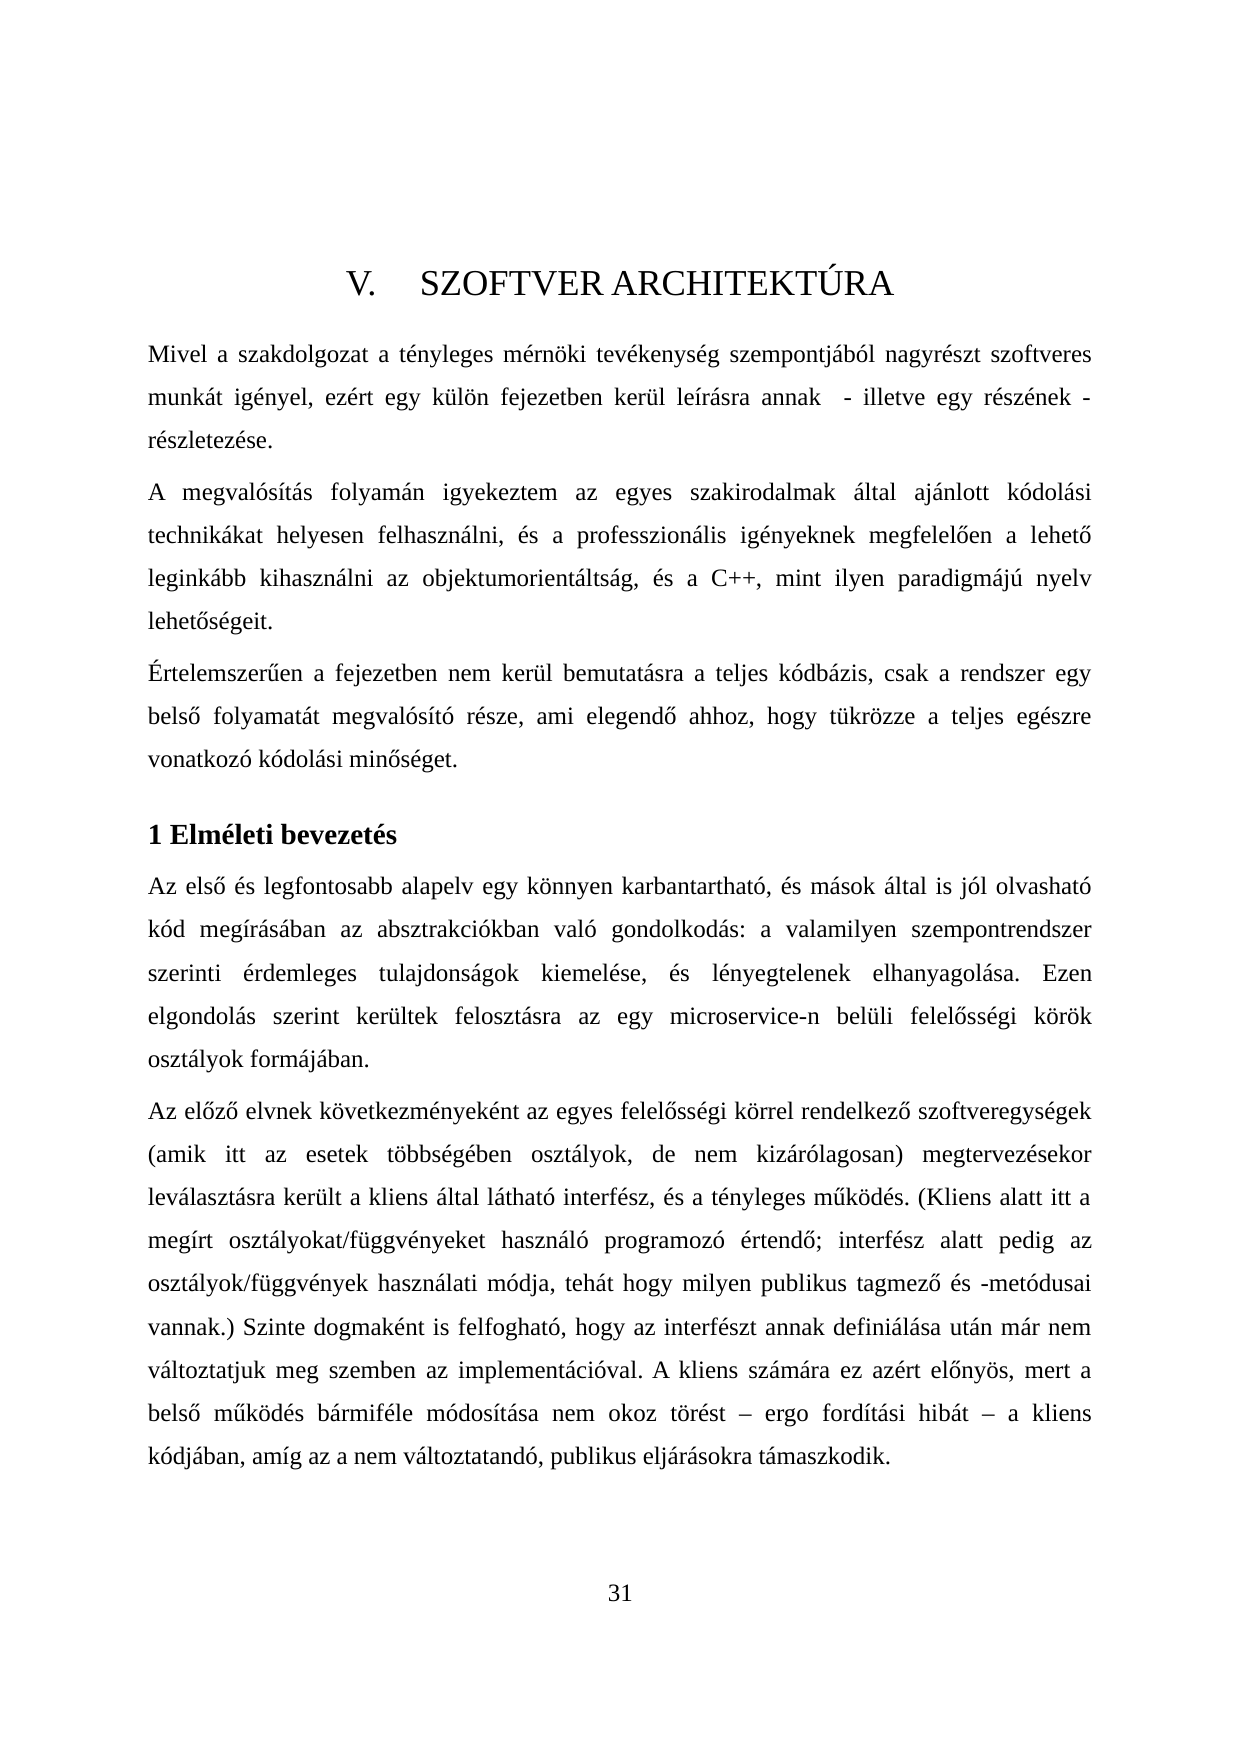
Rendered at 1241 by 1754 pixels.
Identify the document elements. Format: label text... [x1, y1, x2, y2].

text Értelemszerűen a fejezetben nem kerül bemutatásra a teljes kódbázis, csak a rendszer egy belső folyamatát megvalósító része, ami elegendő ahhoz, hogy tükrözze a teljes egészre vonatkozó kódolási minőséget. [148, 658, 1093, 773]
text Az előző elvnek következményeként az egyes felelősségi körrel rendelkező szoftveregységek (amik itt az esetek többségében osztályok, de nem kizárólagosan) megtervezésekor leválasztásra került a kliens által látható interfész, és a tényleges működés. (Kliens alatt itt a megírt osztályokat/függvényeket használó programozó értendő; interfész alatt pedig az osztályok/függvények használati módja, tehát hogy milyen publikus tagmező és -metódusai vannak.) Szinte dogmaként is felfogható, hogy az interfészt annak definiálása után már nem változtatjuk meg szemben az implementációval. A kliens számára ez azért előnyös, mert a belső működés bármiféle módosítása nem okoz törést – ergo fordítási hibát – a kliens kódjában, amíg az a nem változtatandó, publikus eljárásokra támaszkodik. [148, 1096, 1093, 1470]
subtitle SZOFTVER ARCHITEKTÚRA [148, 261, 1093, 303]
text Az első és legfontosabb alapelv egy könnyen karbantartható, és mások által is jól olvasható kód megírásában az absztrakciókban való gondolkodás: a valamilyen szempontrendszer szerinti érdemleges tulajdonságok kiemelése, és lényegtelenek elhanyagolása. Ezen elgondolás szerint kerültek felosztásra az egy microservice-n belüli felelősségi körök osztályok formájában. [148, 871, 1093, 1073]
subtitle Elméleti bevezetés [148, 817, 1093, 851]
text A megvalósítás folyamán igyekeztem az egyes szakirodalmak által ajánlott kódolási technikákat helyesen felhasználni, és a professzionális igényeknek megfelelően a lehető leginkább kihasználni az objektumorientáltság, és a C++, mint ilyen paradigmájú nyelv lehetőségeit. [148, 477, 1093, 635]
text Mivel a szakdolgozat a tényleges mérnöki tevékenység szempontjából nagyrészt szoftveres munkát igényel, ezért egy külön fejezetben kerül leírásra annak - illetve egy részének - részletezése. [148, 339, 1093, 454]
